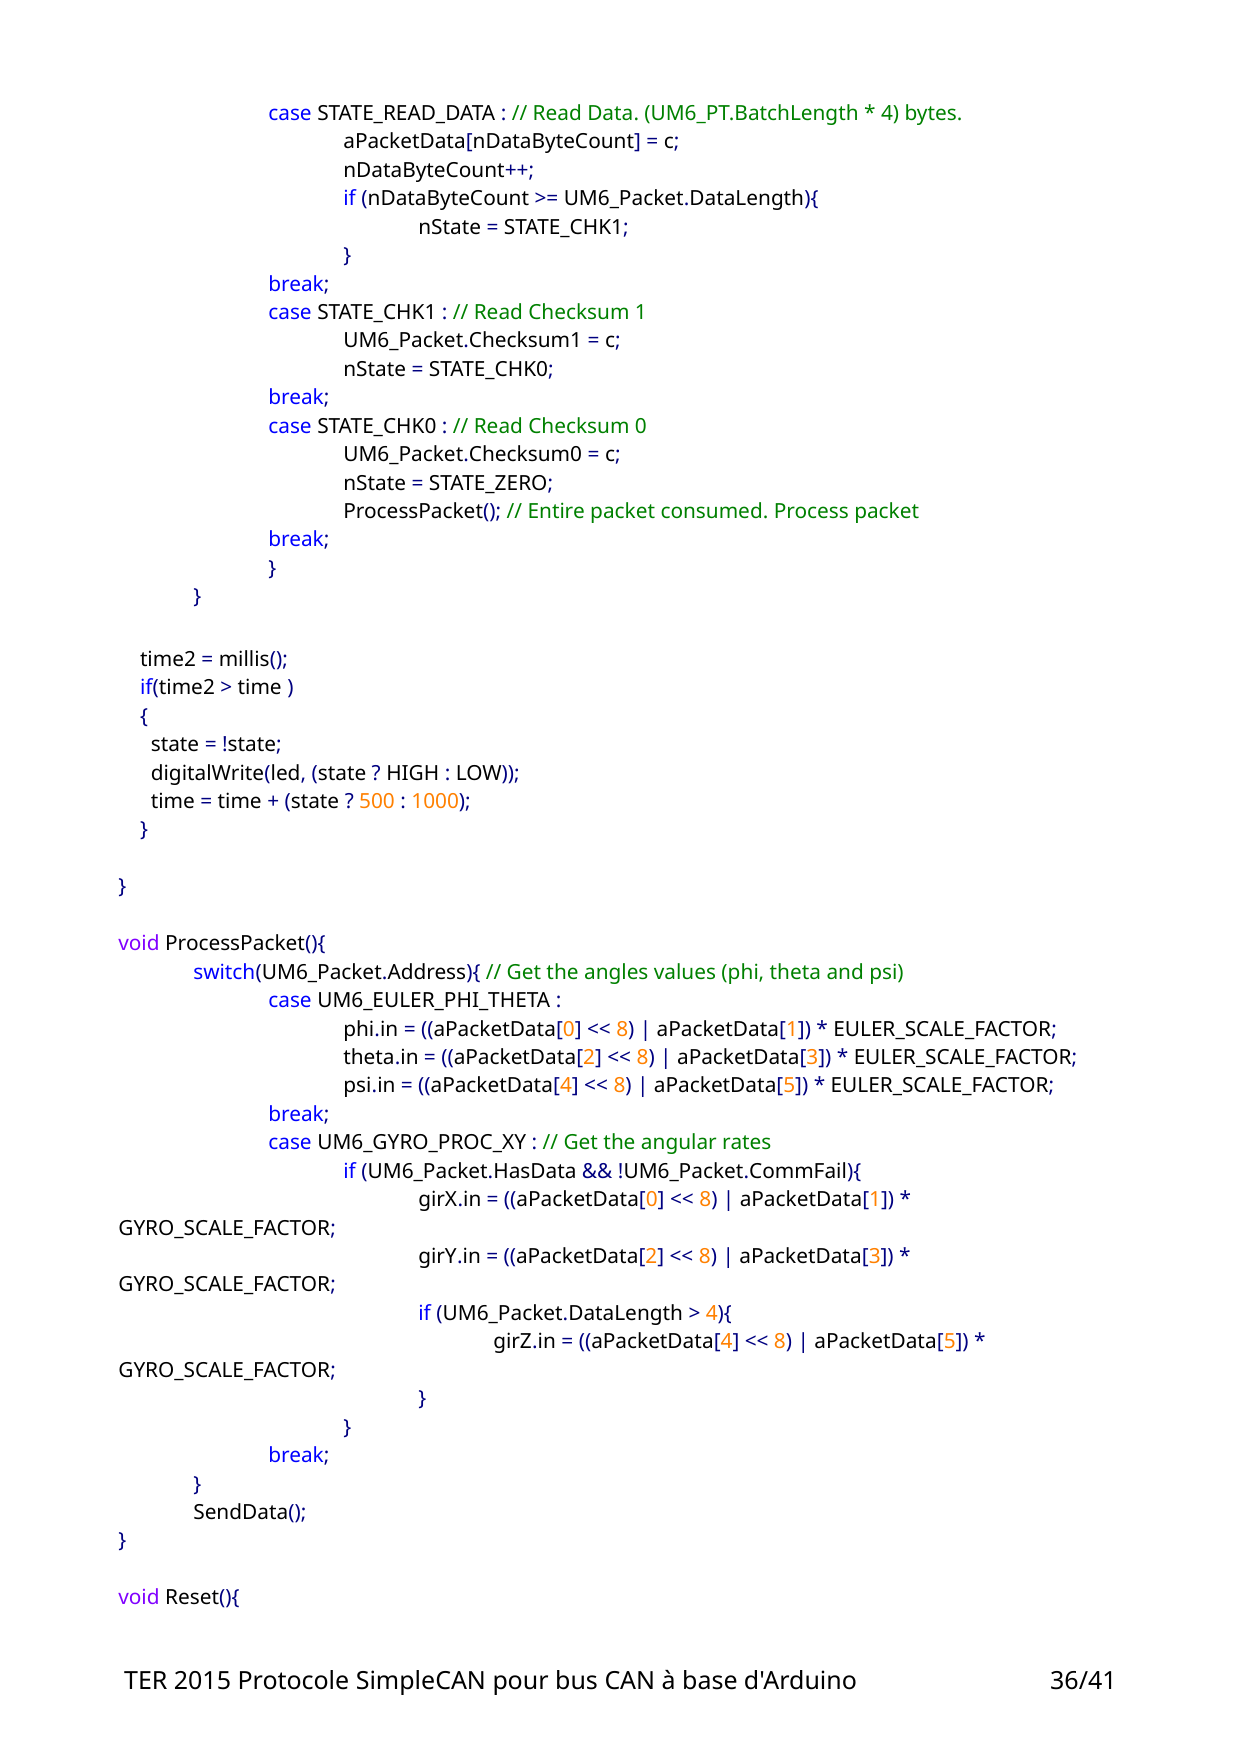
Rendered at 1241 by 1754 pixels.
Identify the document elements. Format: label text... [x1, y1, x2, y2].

text } [118, 1469, 1122, 1497]
text nDataByteCount++; [118, 155, 1122, 183]
text digitalWrite(led, (state ? HIGH : LOW)); [118, 758, 1122, 786]
text void Reset(){ [118, 1582, 1122, 1611]
text } [118, 553, 1122, 581]
text case STATE_CHK1 : // Read Checksum 1 [118, 297, 1122, 326]
text nState = STATE_CHK0; [118, 354, 1122, 382]
text if(time2 > time ) [118, 672, 1122, 701]
text break; [118, 269, 1122, 297]
text break; [118, 1099, 1122, 1127]
text case UM6_GYRO_PROC_XY : // Get the angular rates [118, 1127, 1122, 1156]
text if (UM6_Packet.DataLength > 4){ [118, 1298, 1122, 1326]
text case STATE_READ_DATA : // Read Data. (UM6_PT.BatchLength * 4) bytes. [118, 98, 1122, 126]
text girX.in = ((aPacketData[0] << 8) | aPacketData[1]) * GYRO_SCALE_FACTOR; [118, 1184, 1122, 1241]
text case STATE_CHK0 : // Read Checksum 0 [118, 411, 1122, 439]
text void ProcessPacket(){ [118, 928, 1122, 957]
text } [118, 581, 1122, 610]
text { [118, 701, 1122, 729]
text nState = STATE_ZERO; [118, 468, 1122, 496]
text } [118, 814, 1122, 843]
text SendData(); [118, 1497, 1122, 1526]
text } [118, 240, 1122, 269]
text break; [118, 1440, 1122, 1469]
text } [118, 1526, 1122, 1554]
text } [118, 1383, 1122, 1412]
text nState = STATE_CHK1; [118, 212, 1122, 240]
text switch(UM6_Packet.Address){ // Get the angles values (phi, theta and psi) [118, 957, 1122, 985]
text UM6_Packet.Checksum1 = c; [118, 326, 1122, 354]
text state = !state; [118, 729, 1122, 758]
text aPacketData[nDataByteCount] = c; [118, 126, 1122, 155]
text girZ.in = ((aPacketData[4] << 8) | aPacketData[5]) * GYRO_SCALE_FACTOR; [118, 1326, 1122, 1383]
text phi.in = ((aPacketData[0] << 8) | aPacketData[1]) * EULER_SCALE_FACTOR; [118, 1014, 1122, 1042]
text break; [118, 524, 1122, 553]
text theta.in = ((aPacketData[2] << 8) | aPacketData[3]) * EULER_SCALE_FACTOR; [118, 1042, 1122, 1071]
text if (nDataByteCount >= UM6_Packet.DataLength){ [118, 183, 1122, 212]
text girY.in = ((aPacketData[2] << 8) | aPacketData[3]) * GYRO_SCALE_FACTOR; [118, 1241, 1122, 1298]
text case UM6_EULER_PHI_THETA : [118, 985, 1122, 1014]
text if (UM6_Packet.HasData && !UM6_Packet.CommFail){ [118, 1156, 1122, 1184]
text ProcessPacket(); // Entire packet consumed. Process packet [118, 496, 1122, 524]
text time = time + (state ? 500 : 1000); [118, 786, 1122, 814]
text psi.in = ((aPacketData[4] << 8) | aPacketData[5]) * EULER_SCALE_FACTOR; [118, 1071, 1122, 1099]
text time2 = millis(); [118, 644, 1122, 672]
text break; [118, 382, 1122, 411]
text } [118, 871, 1122, 900]
text UM6_Packet.Checksum0 = c; [118, 439, 1122, 468]
text } [118, 1412, 1122, 1440]
